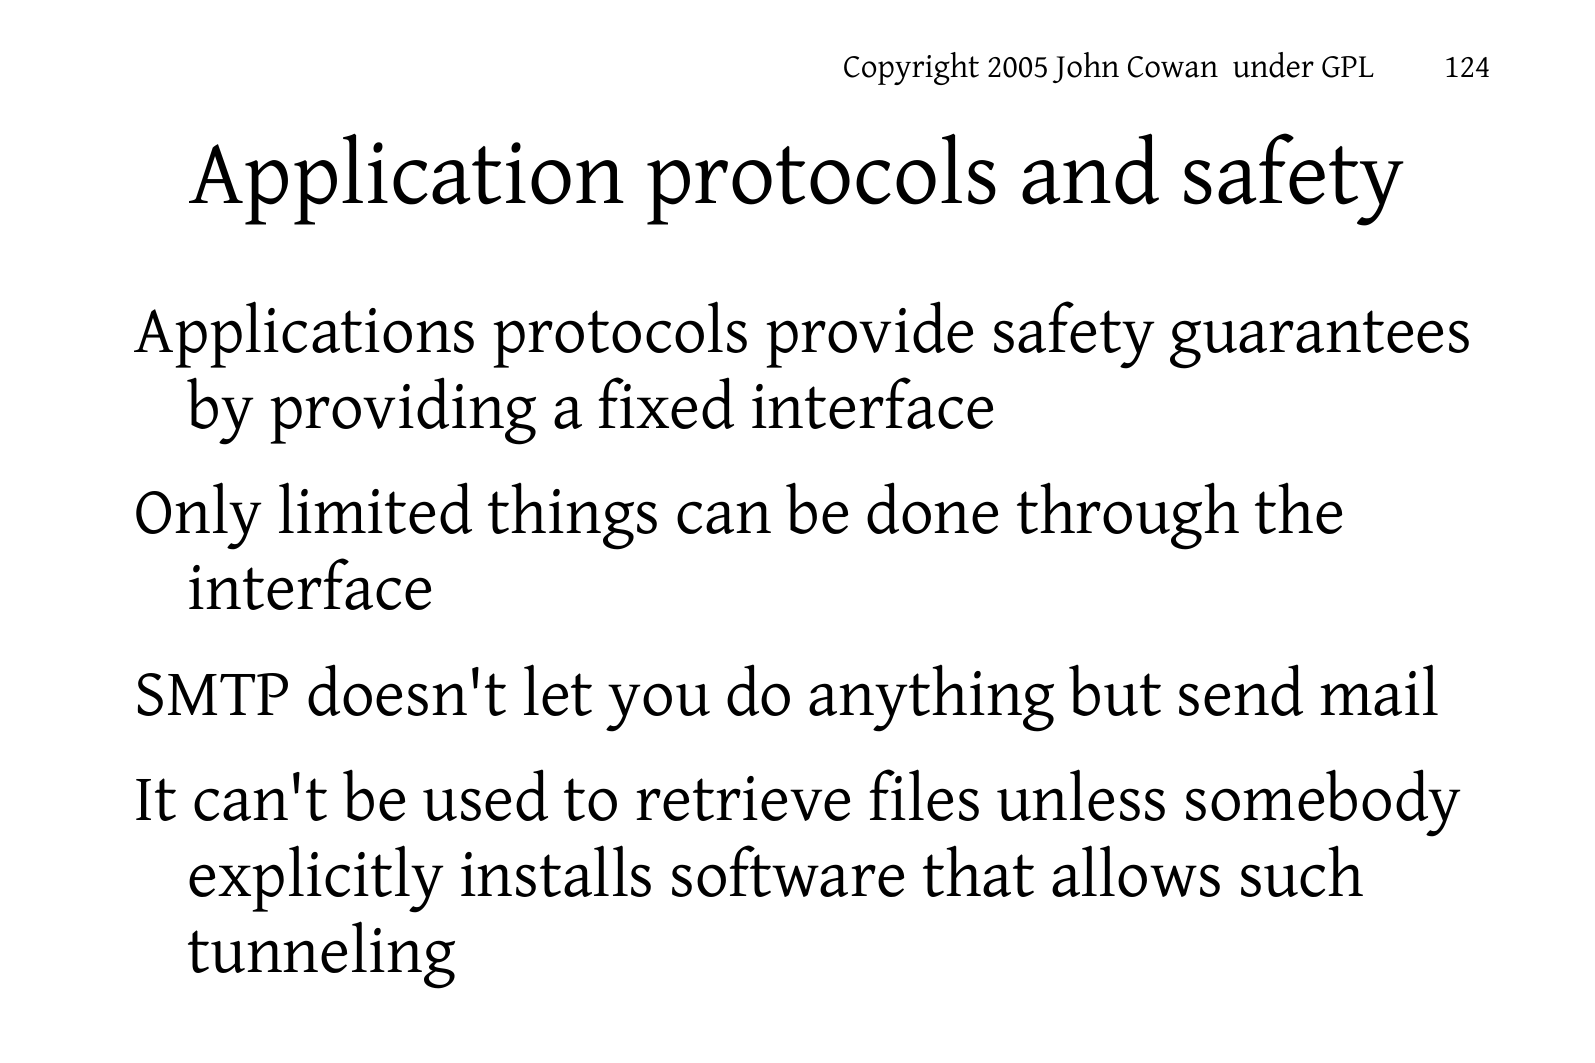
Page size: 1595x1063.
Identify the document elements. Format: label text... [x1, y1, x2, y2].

title Application protocols and safety [117, 36, 1479, 295]
list Applications protocols provide safety guarantees by providing a fixed interface Only limited things can be done through the interface SMTP doesn't let you do anything but send mail It can't be used to retrieve files unless somebody explicitly installs software that allows such tunneling [117, 295, 1479, 1063]
